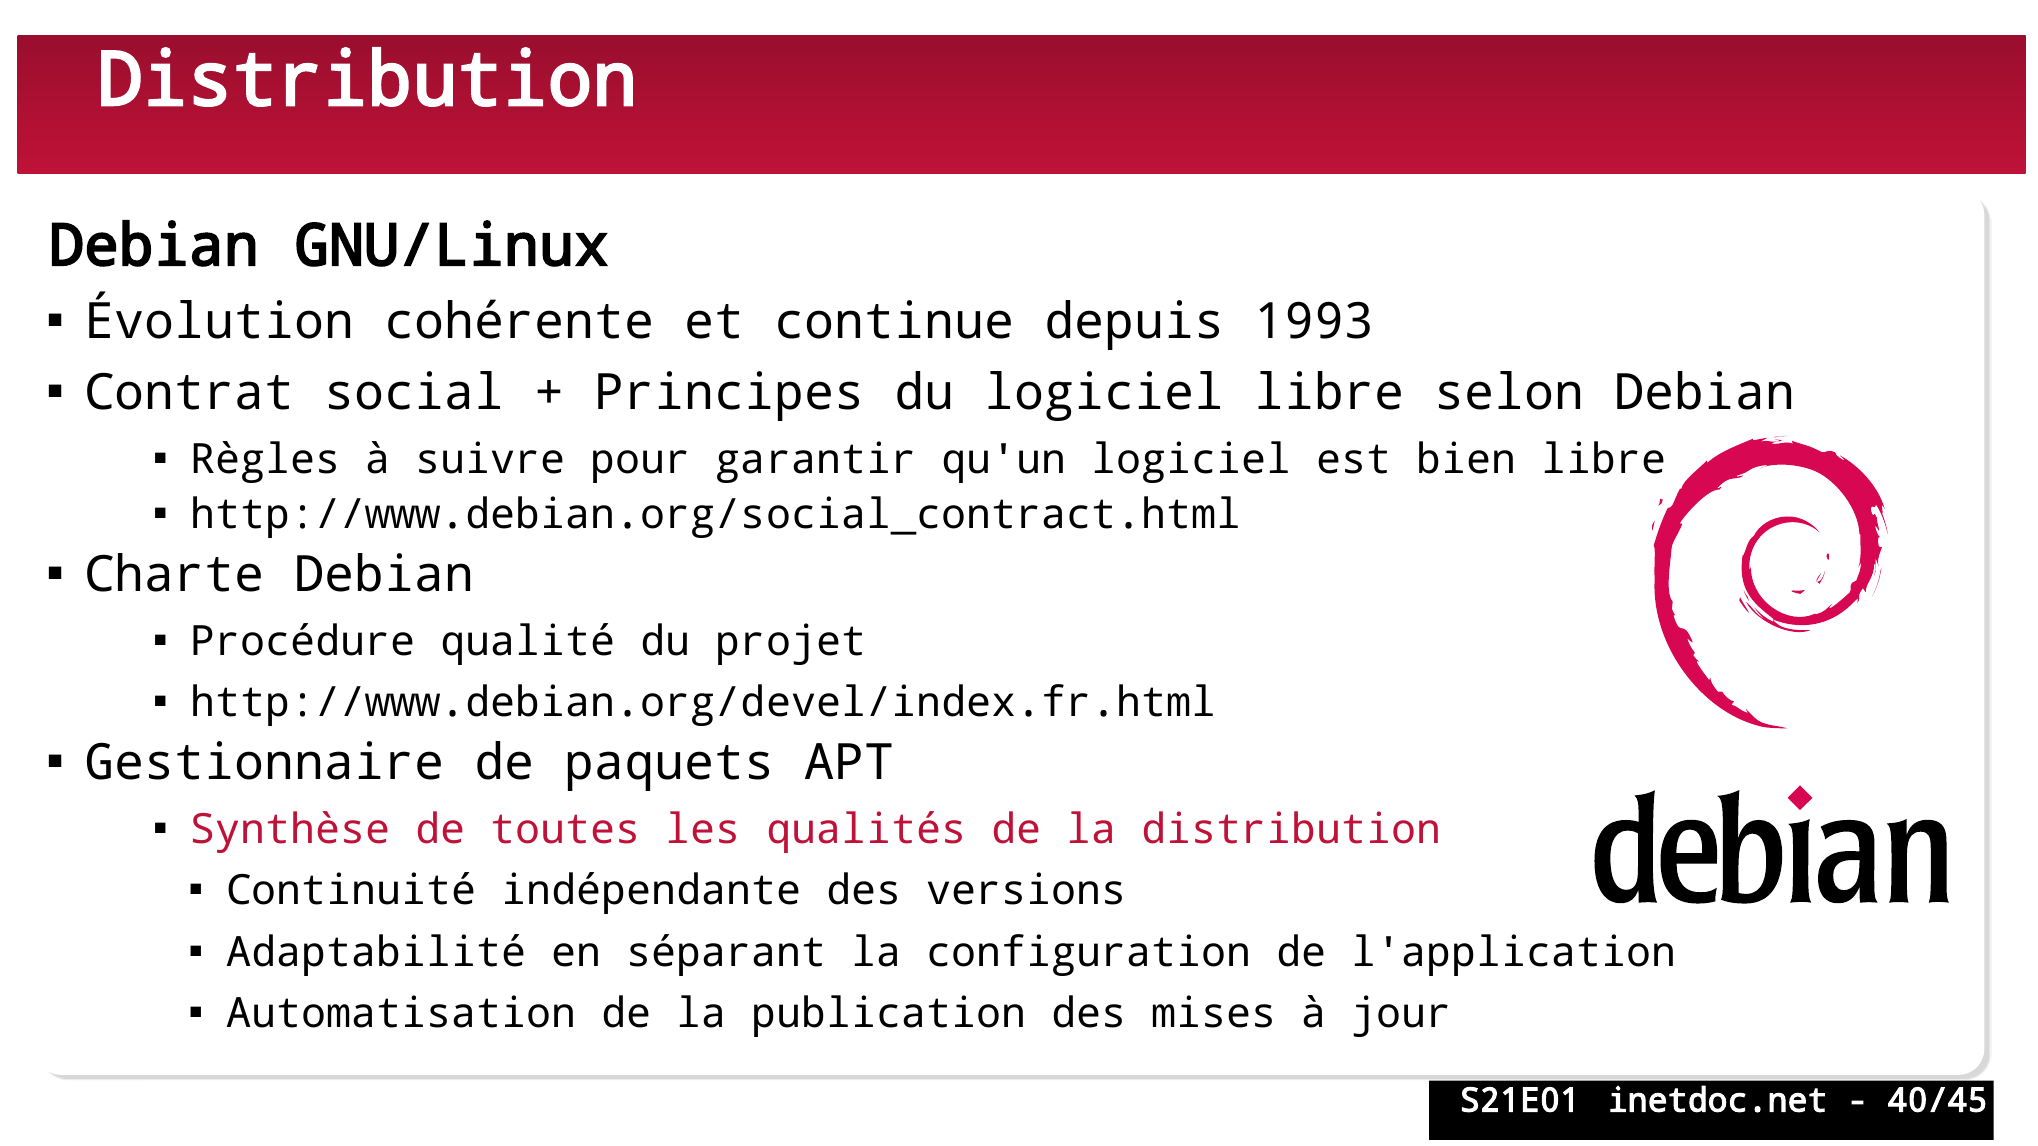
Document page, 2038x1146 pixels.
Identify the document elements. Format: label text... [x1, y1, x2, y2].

text_box Distribution [17, 35, 2026, 174]
text_box S21E01 inetdoc.net - <numéro>/45 [1429, 1080, 1994, 1140]
picture [1594, 435, 1949, 904]
text_box Debian GNU/Linux Évolution cohérente et continue depuis 1993 Contrat social + Principes du logiciel libre selon Debian Règles à suivre pour garantir qu'un logiciel est bien libre http://www.debian.org/social_contract.html Charte Debian Procédure qualité du projet http://www.debian.org/devel/index.fr.html Gestionnaire de paquets APT Synthèse de toutes les qualités de la distribution Continuité indépendante des versions Adaptabilité en séparant la configuration de l'application Automatisation de la publication des mises à jour [35, 188, 1985, 1075]
